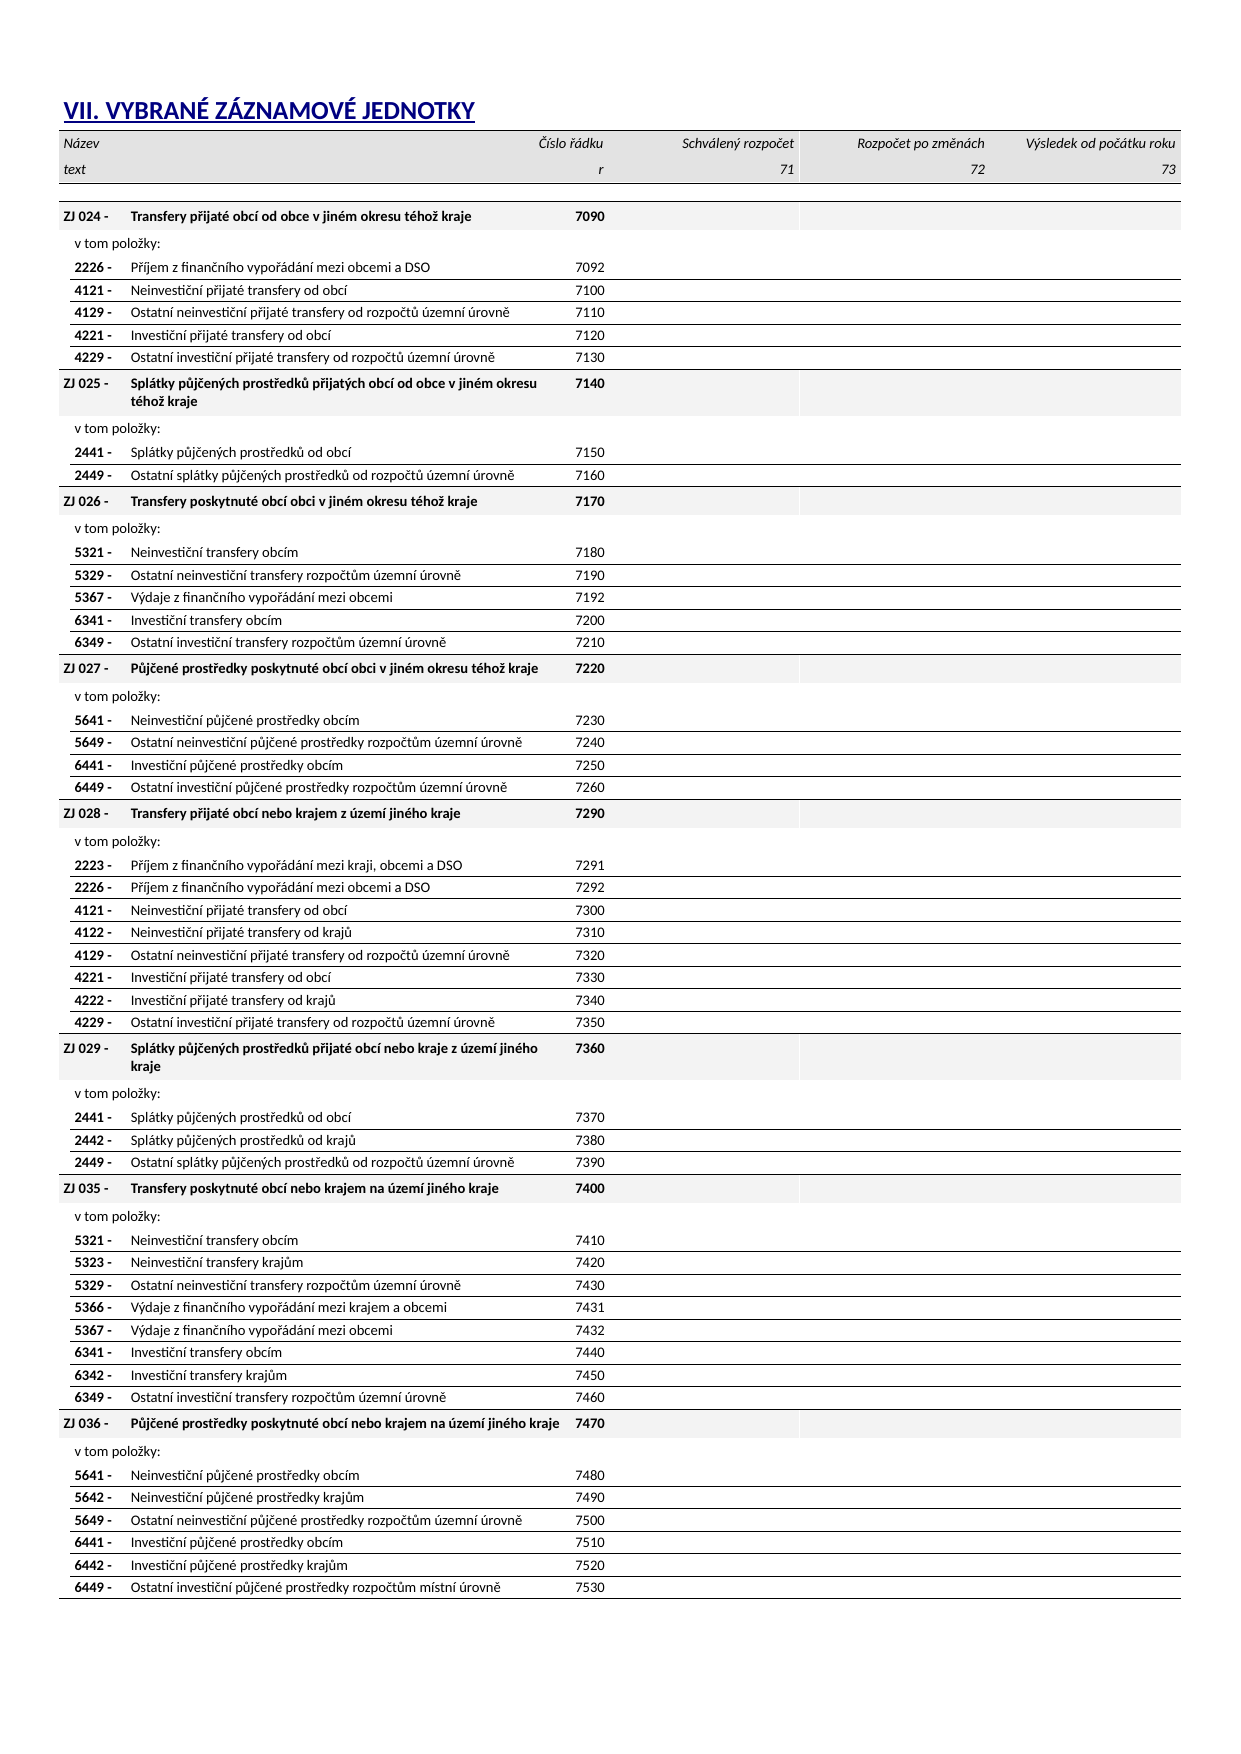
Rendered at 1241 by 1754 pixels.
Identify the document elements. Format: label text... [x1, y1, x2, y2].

table_cell [990, 854, 1181, 876]
table_cell [800, 1487, 990, 1508]
table_cell 4121 - [70, 280, 126, 301]
table_cell Příjem z finančního vypořádání mezi obcemi a DSO [126, 877, 564, 898]
table_cell 6441 - [70, 755, 126, 776]
table_cell Ostatní investiční přijaté transfery od rozpočtů územní úrovně [126, 1012, 564, 1033]
table_cell Investiční přijaté transfery od obcí [126, 967, 564, 988]
table_cell Investiční půjčené prostředky krajům [126, 1554, 564, 1576]
table_cell 7470 [564, 1410, 609, 1438]
table_cell 4229 - [70, 1012, 126, 1033]
table_cell 7290 [564, 800, 609, 828]
table_cell [609, 1342, 799, 1363]
table_cell [990, 877, 1181, 898]
table_cell [800, 1509, 990, 1531]
table_cell 4121 - [70, 899, 126, 921]
table_cell [609, 755, 799, 776]
table_cell Transfery přijaté obcí nebo krajem z území jiného kraje [126, 800, 564, 828]
table_cell [609, 944, 799, 966]
table_cell Investiční přijaté transfery od krajů [126, 989, 564, 1011]
table_cell [990, 1034, 1181, 1080]
table_cell [59, 1011, 70, 1033]
table_cell [59, 754, 70, 776]
table_cell [800, 1229, 990, 1251]
table_cell [990, 655, 1181, 683]
table_cell [609, 1252, 799, 1273]
table_cell 6441 - [70, 1532, 126, 1553]
table_cell [59, 1251, 70, 1273]
table_cell 5321 - [70, 1229, 126, 1251]
table_cell ZJ 036 - [59, 1410, 126, 1438]
table_cell 7192 [564, 587, 609, 608]
table_cell [800, 709, 990, 731]
table_cell 7110 [564, 302, 609, 323]
table_cell [609, 1464, 799, 1486]
table_cell Splátky půjčených prostředků od obcí [126, 1107, 564, 1128]
table_cell Investiční půjčené prostředky obcím [126, 755, 564, 776]
table_cell 7330 [564, 967, 609, 988]
table_cell 7450 [564, 1365, 609, 1386]
table_cell [800, 1034, 990, 1080]
table_cell [59, 988, 70, 1011]
table_cell [990, 442, 1181, 464]
table_cell [800, 854, 990, 876]
table_cell [59, 542, 70, 563]
table_cell 7360 [564, 1034, 609, 1080]
table_cell [800, 565, 990, 586]
table_cell 7480 [564, 1464, 609, 1486]
table_cell [59, 564, 70, 586]
table_cell [59, 943, 70, 966]
table_cell [59, 464, 70, 486]
table_cell [800, 370, 990, 416]
table_cell 2449 - [70, 1152, 126, 1173]
table_cell [609, 325, 799, 346]
table_cell 7510 [564, 1532, 609, 1553]
table_cell 2441 - [70, 442, 126, 464]
table_cell 6341 - [70, 1342, 126, 1363]
table_cell [609, 989, 799, 1011]
table_cell 4221 - [70, 967, 126, 988]
table_cell [990, 1464, 1181, 1486]
table_cell [609, 465, 799, 486]
table_cell 7410 [564, 1229, 609, 1251]
table_cell 7380 [564, 1130, 609, 1151]
table_cell 7370 [564, 1107, 609, 1128]
table_cell [990, 1275, 1181, 1296]
table_cell Ostatní splátky půjčených prostředků od rozpočtů územní úrovně [126, 1152, 564, 1173]
table_cell ZJ 024 - [59, 202, 126, 230]
table_cell 2226 - [70, 877, 126, 898]
table_cell [59, 279, 70, 301]
table_cell [59, 921, 70, 943]
table_cell [59, 683, 70, 709]
table_cell 5367 - [70, 587, 126, 608]
table_cell 6449 - [70, 1577, 126, 1598]
table_cell 7440 [564, 1342, 609, 1363]
table_cell [609, 1577, 799, 1598]
table_cell 5329 - [70, 565, 126, 586]
table_cell [609, 1152, 799, 1173]
table_cell Investiční půjčené prostředky obcím [126, 1532, 564, 1553]
table_cell [609, 967, 799, 988]
table_cell [990, 922, 1181, 943]
table_cell [800, 1532, 990, 1553]
table_cell Transfery poskytnuté obcí obci v jiném okresu téhož kraje [126, 487, 564, 515]
table_cell [800, 944, 990, 966]
table_cell Neinvestiční půjčené prostředky obcím [126, 1464, 564, 1486]
table_cell [800, 1130, 990, 1151]
table_cell [800, 922, 990, 943]
table_cell [990, 1297, 1181, 1318]
table_cell v tom položky: [70, 828, 1181, 854]
table_cell ZJ 029 - [59, 1034, 126, 1080]
table_cell [990, 1152, 1181, 1173]
table_cell 7170 [564, 487, 609, 515]
table_cell Ostatní splátky půjčených prostředků od rozpočtů územní úrovně [126, 465, 564, 486]
table_cell [990, 1342, 1181, 1363]
table_cell [609, 565, 799, 586]
table_cell 7092 [564, 256, 609, 278]
table_cell [800, 1410, 990, 1438]
table_cell [59, 966, 70, 988]
table_cell ZJ 026 - [59, 487, 126, 515]
table_cell [800, 302, 990, 323]
table_cell [609, 1297, 799, 1318]
table_cell [990, 1365, 1181, 1386]
table_cell [800, 755, 990, 776]
table_cell [609, 1365, 799, 1386]
table_cell 7431 [564, 1297, 609, 1318]
table_cell 5321 - [70, 542, 126, 563]
table_cell 2441 - [70, 1107, 126, 1128]
table_cell 7400 [564, 1175, 609, 1203]
table_cell 5323 - [70, 1252, 126, 1273]
table_cell [800, 800, 990, 828]
table_cell [990, 1229, 1181, 1251]
table_cell Číslo řádku [508, 131, 609, 156]
table_cell [800, 280, 990, 301]
table_cell 7210 [564, 632, 609, 653]
table_cell [990, 1107, 1181, 1128]
table_cell [59, 731, 70, 753]
table_cell v tom položky: [70, 416, 1181, 442]
table_cell [609, 709, 799, 731]
table_cell Neinvestiční přijaté transfery od obcí [126, 899, 564, 921]
table_cell [59, 416, 70, 442]
table_cell [59, 876, 70, 898]
table_cell [609, 442, 799, 464]
table_cell [59, 1508, 70, 1531]
table_cell 6342 - [70, 1365, 126, 1386]
table_cell [800, 325, 990, 346]
table_cell [990, 280, 1181, 301]
table_cell [990, 587, 1181, 608]
table_cell [609, 854, 799, 876]
table_cell 7500 [564, 1509, 609, 1531]
table_cell [990, 1252, 1181, 1273]
table_cell [800, 1107, 990, 1128]
table_cell [59, 1107, 70, 1128]
table_cell [800, 732, 990, 753]
table_cell [990, 632, 1181, 653]
table_cell [59, 1464, 70, 1486]
table_cell [990, 989, 1181, 1011]
table_cell 2226 - [70, 256, 126, 278]
table_cell 7230 [564, 709, 609, 731]
table_cell 2442 - [70, 1130, 126, 1151]
table_cell [59, 1319, 70, 1341]
table_cell 5366 - [70, 1297, 126, 1318]
table_cell 5367 - [70, 1320, 126, 1341]
table_cell Transfery přijaté obcí od obce v jiném okresu téhož kraje [126, 202, 564, 230]
table_cell [990, 256, 1181, 278]
table_cell [800, 442, 990, 464]
table_cell 7240 [564, 732, 609, 753]
table_cell 7200 [564, 610, 609, 631]
table_cell ZJ 025 - [59, 370, 126, 416]
table_cell [609, 1487, 799, 1508]
table_cell Neinvestiční přijaté transfery od krajů [126, 922, 564, 943]
table_cell Ostatní investiční přijaté transfery od rozpočtů územní úrovně [126, 347, 564, 368]
table_cell 4229 - [70, 347, 126, 368]
table_cell [59, 1576, 70, 1598]
table_cell [800, 1577, 990, 1598]
table_cell [609, 370, 799, 416]
table_cell [609, 1012, 799, 1033]
table_cell [990, 800, 1181, 828]
table_cell 4129 - [70, 944, 126, 966]
table_cell Neinvestiční půjčené prostředky obcím [126, 709, 564, 731]
table_cell [609, 1509, 799, 1531]
table_cell 7090 [564, 202, 609, 230]
table_cell [990, 302, 1181, 323]
table_cell 7430 [564, 1275, 609, 1296]
table_cell [59, 1531, 70, 1553]
table_cell [609, 587, 799, 608]
table_cell [800, 256, 990, 278]
table_cell [59, 828, 70, 854]
table_cell 7190 [564, 565, 609, 586]
table_cell 7340 [564, 989, 609, 1011]
table_cell Neinvestiční transfery obcím [126, 542, 564, 563]
table_cell Ostatní neinvestiční přijaté transfery od rozpočtů územní úrovně [126, 302, 564, 323]
table_cell 4221 - [70, 325, 126, 346]
table_cell [609, 1410, 799, 1438]
table_cell [609, 922, 799, 943]
table_cell Ostatní neinvestiční transfery rozpočtům územní úrovně [126, 1275, 564, 1296]
table_cell [990, 347, 1181, 368]
table_cell Transfery poskytnuté obcí nebo krajem na území jiného kraje [126, 1175, 564, 1203]
table_cell [800, 877, 990, 898]
table_cell [800, 655, 990, 683]
table_cell 7291 [564, 854, 609, 876]
table_cell [609, 1387, 799, 1408]
table_cell [609, 1107, 799, 1128]
table_cell 7150 [564, 442, 609, 464]
table_cell Ostatní investiční půjčené prostředky rozpočtům územní úrovně [126, 777, 564, 798]
table_cell Ostatní investiční transfery rozpočtům územní úrovně [126, 1387, 564, 1408]
table_cell [609, 202, 799, 230]
table_cell 5649 - [70, 1509, 126, 1531]
table_cell Název [59, 131, 508, 156]
table_cell [990, 1554, 1181, 1576]
table_cell [59, 346, 70, 368]
table_cell [800, 989, 990, 1011]
table_cell 7180 [564, 542, 609, 563]
table_cell Investiční transfery obcím [126, 610, 564, 631]
table_cell [800, 1464, 990, 1486]
table_cell [800, 1365, 990, 1386]
table_cell [609, 655, 799, 683]
table_cell [59, 256, 70, 278]
table_cell [800, 610, 990, 631]
table_cell Příjem z finančního vypořádání mezi obcemi a DSO [126, 256, 564, 278]
table_cell [800, 542, 990, 563]
table_cell 7300 [564, 899, 609, 921]
table_cell [990, 967, 1181, 988]
table_cell 72 [800, 156, 990, 182]
table_cell [609, 487, 799, 515]
table_cell [59, 1486, 70, 1508]
table_cell [59, 776, 70, 798]
table_cell [800, 777, 990, 798]
table_cell v tom položky: [70, 1080, 1181, 1107]
table_cell [609, 899, 799, 921]
table_cell ZJ 035 - [59, 1175, 126, 1203]
table_cell [59, 709, 70, 731]
table_cell [800, 202, 990, 230]
table_cell [59, 515, 70, 542]
table_cell [800, 487, 990, 515]
table_cell Neinvestiční přijaté transfery od obcí [126, 280, 564, 301]
table_cell [990, 732, 1181, 753]
table_cell [800, 967, 990, 988]
table_cell 7140 [564, 370, 609, 416]
table_cell [800, 347, 990, 368]
table_cell 5649 - [70, 732, 126, 753]
table_cell [59, 1274, 70, 1296]
table_cell 5329 - [70, 1275, 126, 1296]
table_cell [990, 1130, 1181, 1151]
table_cell 7100 [564, 280, 609, 301]
table_cell [609, 1275, 799, 1296]
table_header VII. VYBRANÉ ZÁZNAMOVÉ JEDNOTKY [59, 90, 1181, 130]
table_cell 7250 [564, 755, 609, 776]
table_cell [609, 542, 799, 563]
table_cell Neinvestiční transfery krajům [126, 1252, 564, 1273]
table_cell [59, 1129, 70, 1151]
table_cell 7130 [564, 347, 609, 368]
table_cell [990, 1487, 1181, 1508]
table_cell Neinvestiční půjčené prostředky krajům [126, 1487, 564, 1508]
table_cell [609, 1130, 799, 1151]
table_cell [990, 465, 1181, 486]
table_cell 7420 [564, 1252, 609, 1273]
table_cell [59, 324, 70, 346]
table_cell [59, 1438, 70, 1464]
table_cell 7320 [564, 944, 609, 966]
table_cell 7490 [564, 1487, 609, 1508]
table_cell Investiční transfery obcím [126, 1342, 564, 1363]
table_cell Splátky půjčených prostředků přijaté obcí nebo kraje z území jiného kraje [126, 1034, 564, 1080]
table_cell [800, 899, 990, 921]
table_cell Ostatní investiční transfery rozpočtům územní úrovně [126, 632, 564, 653]
table_cell [990, 1509, 1181, 1531]
table_cell Schválený rozpočet [609, 131, 799, 156]
table_cell [609, 777, 799, 798]
table_cell 71 [609, 156, 799, 182]
table_cell [59, 1386, 70, 1408]
table_cell Ostatní neinvestiční půjčené prostředky rozpočtům územní úrovně [126, 732, 564, 753]
table_cell [59, 1364, 70, 1386]
table_cell [59, 898, 70, 921]
table_cell [990, 1012, 1181, 1033]
table_cell 5642 - [70, 1487, 126, 1508]
table_cell [990, 755, 1181, 776]
table_cell [609, 1034, 799, 1080]
table_cell [609, 632, 799, 653]
table_cell [990, 1532, 1181, 1553]
table_cell Splátky půjčených prostředků od krajů [126, 1130, 564, 1151]
table_cell [609, 877, 799, 898]
table_cell [990, 610, 1181, 631]
table_cell [990, 899, 1181, 921]
table_cell 6341 - [70, 610, 126, 631]
table_cell v tom položky: [70, 1203, 1181, 1229]
table_cell 7260 [564, 777, 609, 798]
table_cell [990, 777, 1181, 798]
table_cell Rozpočet po změnách [800, 131, 990, 156]
table_cell 4122 - [70, 922, 126, 943]
table_cell [990, 542, 1181, 563]
table_cell v tom položky: [70, 230, 1181, 256]
table_cell [990, 944, 1181, 966]
table_cell ZJ 027 - [59, 655, 126, 683]
table_cell [609, 347, 799, 368]
table_cell [59, 1203, 70, 1229]
table_cell [59, 1553, 70, 1576]
table_cell [59, 184, 1181, 201]
table_cell Neinvestiční transfery obcím [126, 1229, 564, 1251]
table_cell Výdaje z finančního vypořádání mezi krajem a obcemi [126, 1297, 564, 1318]
table_cell [609, 800, 799, 828]
table_cell 4222 - [70, 989, 126, 1011]
table_cell r [508, 156, 609, 182]
table_cell Půjčené prostředky poskytnuté obcí nebo krajem na území jiného kraje [126, 1410, 564, 1438]
table_cell [609, 1229, 799, 1251]
table_cell [800, 1012, 990, 1033]
table_cell [990, 370, 1181, 416]
table_cell 7310 [564, 922, 609, 943]
table_cell [800, 465, 990, 486]
table_cell 7432 [564, 1320, 609, 1341]
table_cell Ostatní neinvestiční přijaté transfery od rozpočtů územní úrovně [126, 944, 564, 966]
table_cell Investiční přijaté transfery od obcí [126, 325, 564, 346]
table_cell Splátky půjčených prostředků přijatých obcí od obce v jiném okresu téhož kraje [126, 370, 564, 416]
table_cell [59, 1151, 70, 1173]
table_cell [990, 1410, 1181, 1438]
table_cell [800, 1275, 990, 1296]
table_cell [800, 1175, 990, 1203]
table_cell 6442 - [70, 1554, 126, 1576]
table_cell 4129 - [70, 302, 126, 323]
table_cell [990, 487, 1181, 515]
table_cell 7292 [564, 877, 609, 898]
table_cell v tom položky: [70, 683, 1181, 709]
table_cell 7460 [564, 1387, 609, 1408]
table_cell [800, 1554, 990, 1576]
table_cell Výdaje z finančního vypořádání mezi obcemi [126, 587, 564, 608]
table_cell [800, 587, 990, 608]
table_cell [59, 854, 70, 876]
table_cell Ostatní neinvestiční půjčené prostředky rozpočtům územní úrovně [126, 1509, 564, 1531]
table_cell [59, 609, 70, 631]
table_cell [800, 1342, 990, 1363]
table_cell 7160 [564, 465, 609, 486]
table_cell [990, 325, 1181, 346]
table_cell [800, 1387, 990, 1408]
table_cell Výsledek od počátku roku [990, 131, 1181, 156]
table_cell [609, 1175, 799, 1203]
table_cell 7120 [564, 325, 609, 346]
table_cell 5641 - [70, 1464, 126, 1486]
table_cell [800, 1152, 990, 1173]
table_cell [990, 1320, 1181, 1341]
table_cell Ostatní neinvestiční transfery rozpočtům územní úrovně [126, 565, 564, 586]
table_cell [59, 1341, 70, 1363]
table_cell [59, 586, 70, 608]
table_cell [59, 1080, 70, 1107]
table_cell 7390 [564, 1152, 609, 1173]
table_cell [609, 1554, 799, 1576]
table_cell 7350 [564, 1012, 609, 1033]
table_cell Výdaje z finančního vypořádání mezi obcemi [126, 1320, 564, 1341]
table_cell [59, 301, 70, 323]
table_cell [990, 1175, 1181, 1203]
table_cell [59, 1599, 1181, 1625]
table_cell [59, 230, 70, 256]
table_cell [800, 632, 990, 653]
table_cell [990, 1387, 1181, 1408]
table_cell 2223 - [70, 854, 126, 876]
table_cell [990, 709, 1181, 731]
table_cell [609, 732, 799, 753]
table_cell Ostatní investiční půjčené prostředky rozpočtům místní úrovně [126, 1577, 564, 1598]
table_cell [59, 1296, 70, 1318]
table_cell text [59, 156, 508, 182]
table_cell [59, 631, 70, 653]
table_cell 7220 [564, 655, 609, 683]
table_cell 5641 - [70, 709, 126, 731]
table_cell ZJ 028 - [59, 800, 126, 828]
table_cell Příjem z finančního vypořádání mezi kraji, obcemi a DSO [126, 854, 564, 876]
table_cell [800, 1320, 990, 1341]
table_cell Půjčené prostředky poskytnuté obcí obci v jiném okresu téhož kraje [126, 655, 564, 683]
table_cell 2449 - [70, 465, 126, 486]
table_cell [609, 280, 799, 301]
table_cell [800, 1252, 990, 1273]
table_cell [59, 1229, 70, 1251]
table_cell [609, 1532, 799, 1553]
table_cell v tom položky: [70, 1438, 1181, 1464]
table_cell 7530 [564, 1577, 609, 1598]
table_cell v tom položky: [70, 515, 1181, 542]
table_cell 6449 - [70, 777, 126, 798]
table_cell [990, 1577, 1181, 1598]
table_cell [609, 256, 799, 278]
table_cell 6349 - [70, 1387, 126, 1408]
table_cell 6349 - [70, 632, 126, 653]
table_cell [609, 302, 799, 323]
table_cell Investiční transfery krajům [126, 1365, 564, 1386]
table_cell [609, 610, 799, 631]
table_cell [609, 1320, 799, 1341]
table_cell 7520 [564, 1554, 609, 1576]
table_cell [990, 565, 1181, 586]
table_cell [800, 1297, 990, 1318]
table_cell [990, 202, 1181, 230]
table_cell 73 [990, 156, 1181, 182]
table_cell [59, 442, 70, 464]
table_cell Splátky půjčených prostředků od obcí [126, 442, 564, 464]
